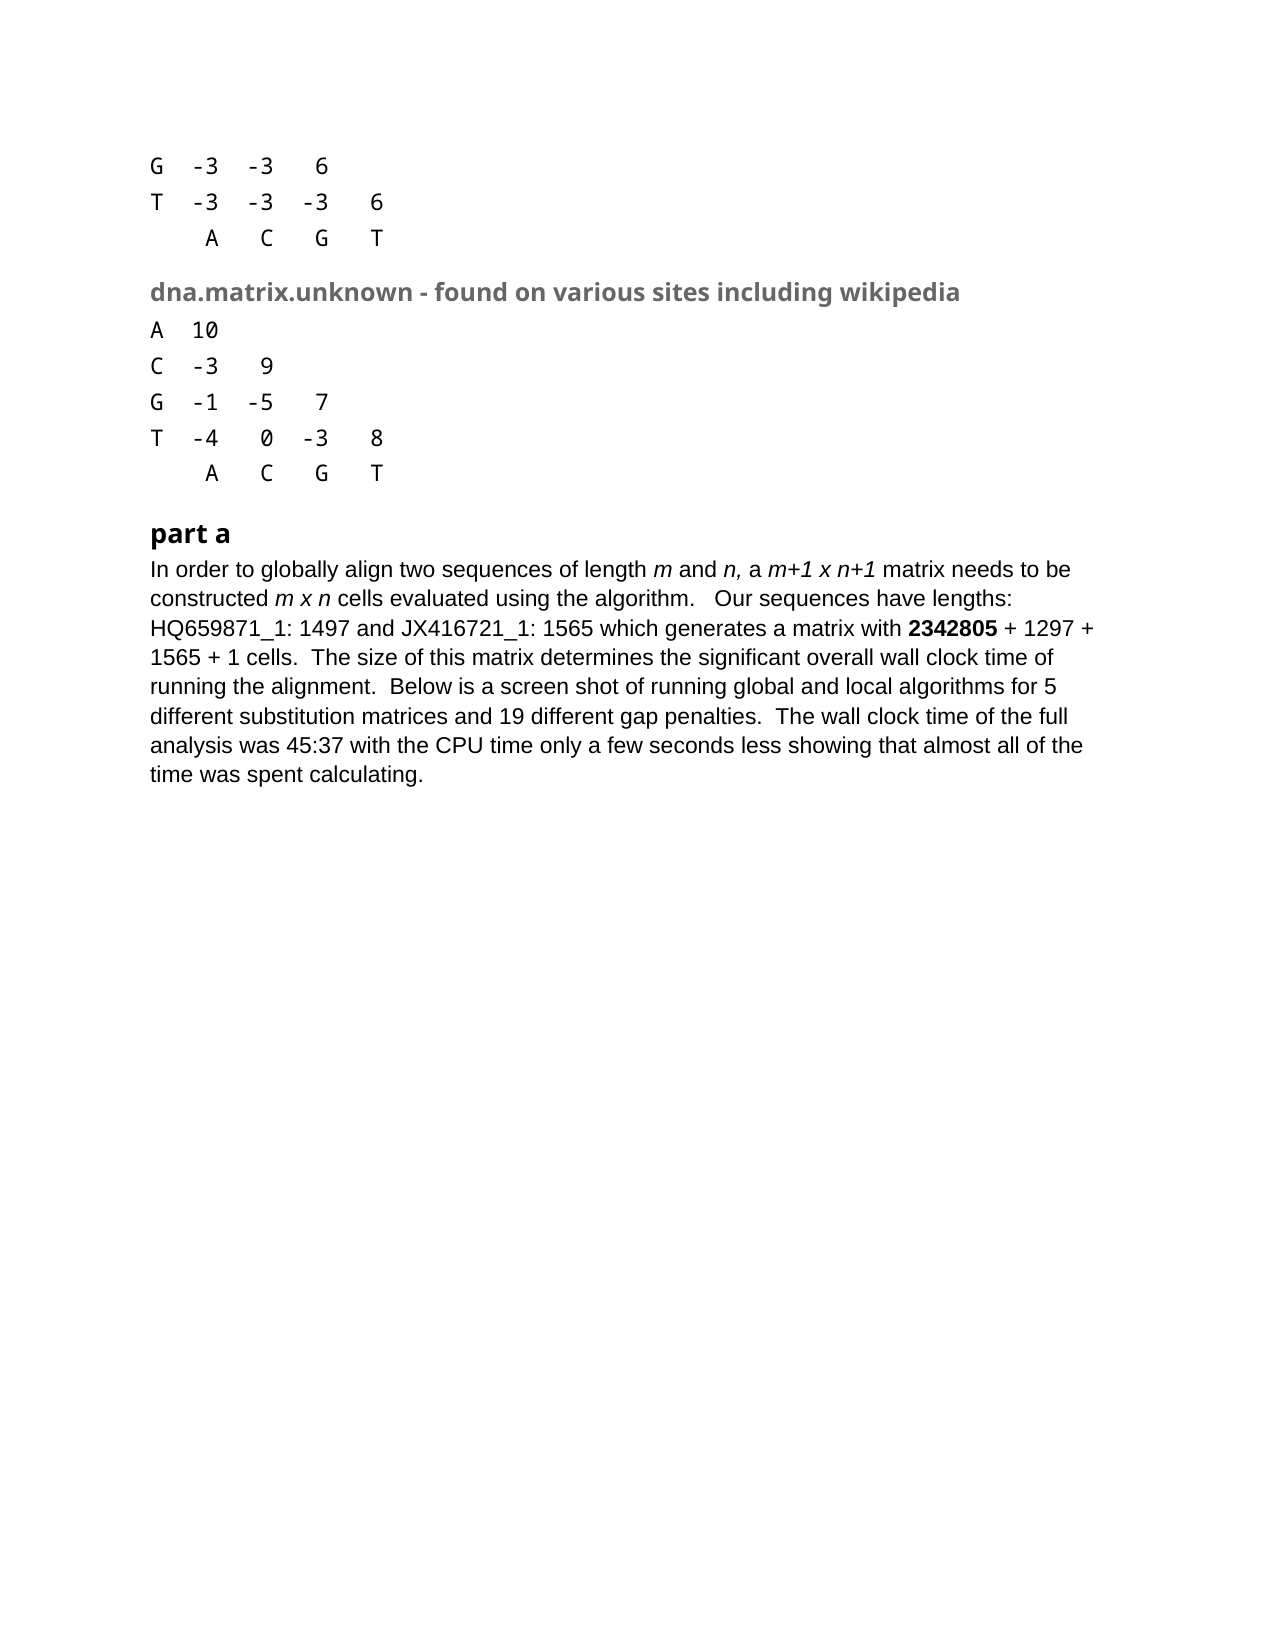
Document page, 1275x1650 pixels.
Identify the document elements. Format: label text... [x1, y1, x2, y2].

text C -3 9 [150, 349, 1125, 381]
text A 10 [150, 314, 1125, 345]
text T -3 -3 -3 6 [150, 186, 1125, 217]
text A C G T [150, 457, 1125, 489]
subtitle part a [150, 514, 1125, 551]
text In order to globally align two sequences of length m and n, a m+1 x n+1 matrix needs to be constructed m x n cells evaluated using the algorithm. Our sequences have lengths: HQ659871_1: 1497 and JX416721_1: 1565 which generates a matrix with 2342805 + 1297 + 1565 + 1 cells. The size of this matrix determines the significant overall wall clock time of running the alignment. Below is a screen shot of running global and local algorithms for 5 different substitution matrices and 19 different gap penalties. The wall clock time of the full analysis was 45:37 with the CPU time only a few seconds less showing that almost all of the time was spent calculating. [150, 557, 1125, 788]
text G -1 -5 7 [150, 386, 1125, 417]
text T -4 0 -3 8 [150, 421, 1125, 453]
text A C G T [150, 222, 1125, 253]
text G -3 -3 6 [150, 150, 1125, 181]
subtitle dna.matrix.unknown - found on various sites including wikipedia [150, 274, 1125, 308]
